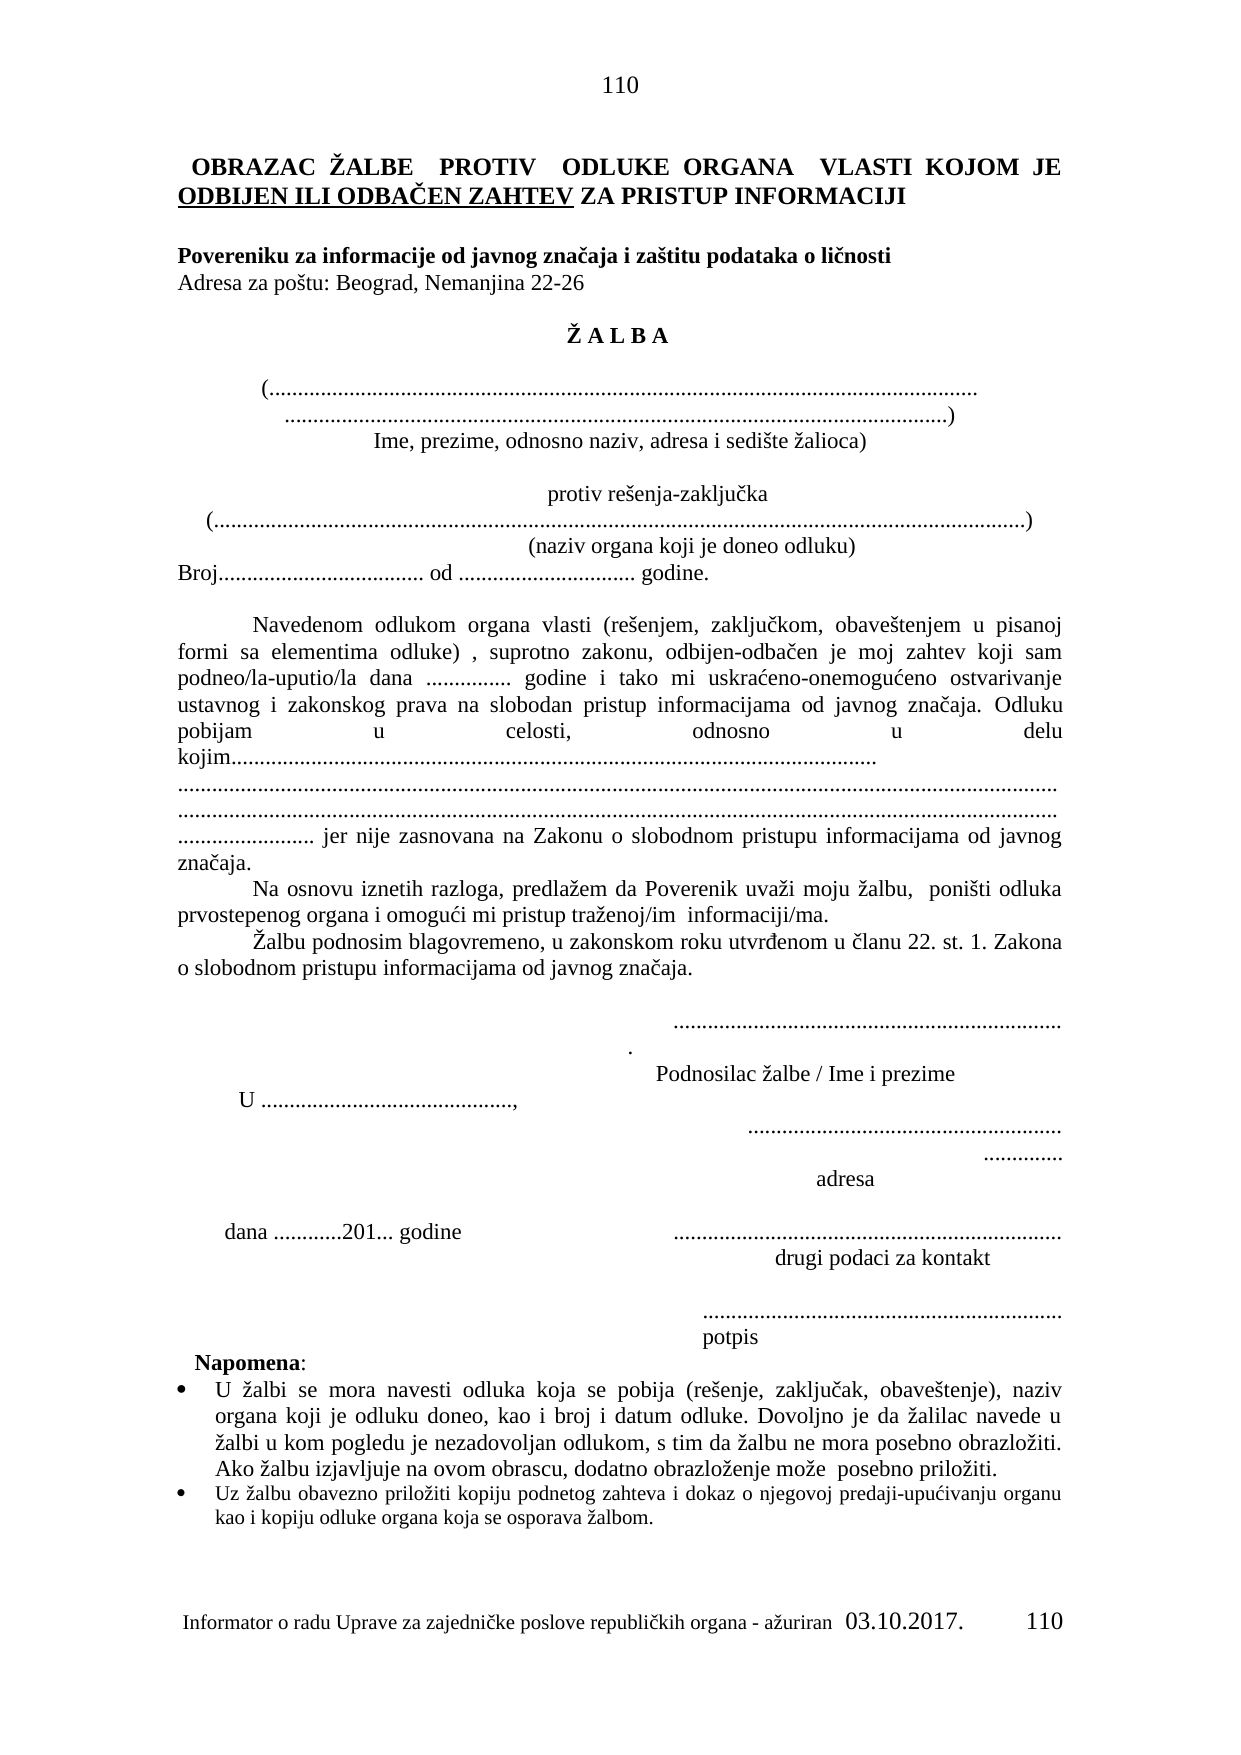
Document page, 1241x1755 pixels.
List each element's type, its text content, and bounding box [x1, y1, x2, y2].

text Ž A L B A [177, 322, 1063, 348]
text drugi podaci za kontakt [702, 1244, 1063, 1270]
text ..................................................................... [627, 1007, 1063, 1059]
text Podnosilac žalbe / Ime i prezime [627, 1059, 1063, 1086]
text dana ............201... godine .................................................................... [177, 1218, 1063, 1244]
text Povereniku za informacije od javnog značaja i zaštitu podataka o ličnosti [177, 243, 1063, 269]
text Adresa za poštu: Beograd, Nemanjina 22-26 [177, 269, 1063, 295]
text (naziv organa koji je doneo odluku) [177, 532, 1063, 559]
subtitle OBRAZAC ŽALBE PROTIV ODLUKE ORGANA VLASTI KOJOM JE ODBIJEN ILI ODBAČEN ZAHTEV ZA PRISTUP INFORMACIJI [177, 148, 1063, 210]
text ....................................................................................................................) [177, 401, 1063, 427]
text Napomena: [177, 1349, 1063, 1376]
text Broj.................................... od ............................... godine. [177, 559, 1063, 585]
text ............................................................................................................................................................................................................................................................................................................................................ jer nije zasnovana na Zakonu o slobodnom pristupu informacijama od javnog značaja. [177, 770, 1063, 875]
text Na osnovu iznetih razloga, predlažem da Poverenik uvaži moju žalbu, poništi odluka prvostepenog organa i omogući mi pristup traženoj/im informaciji/ma. [177, 875, 1063, 928]
text U ............................................, ..................................................................... [177, 1086, 1063, 1165]
text (............................................................................................................................ [177, 374, 1063, 401]
list Uz žalbu obavezno priložiti kopiju podnetog zahteva i dokaz o njegovoj predaji-upućivanju organu kao i kopiju odluke organa koja se osporava žalbom. [177, 1481, 1063, 1529]
text Žalbu podnosim blagovremeno, u zakonskom roku utvrđenom u članu 22. st. 1. Zakona o slobodnom pristupu informacijama od javnog značaja. [177, 928, 1063, 981]
text Ime, prezime, odnosno naziv, adresa i sedište žalioca) [177, 427, 1063, 453]
text adresa [177, 1165, 1063, 1191]
text ............................................................... potpis [702, 1297, 1063, 1349]
list U žalbi se mora navesti odluka koja se pobija (rešenje, zaklјučak, obaveštenje), naziv organa koji je odluku doneo, kao i broj i datum odluke. Dovolјno je da žalilac navede u žalbi u kom pogledu je nezadovolјan odlukom, s tim da žalbu ne mora posebno obrazložiti. Ako žalbu izjavlјuje na ovom obrascu, dodatno obrazloženje može posebno priložiti. [177, 1376, 1063, 1481]
text Navedenom odlukom organa vlasti (rešenjem, zaklјučkom, obaveštenjem u pisanoj formi sa elementima odluke) , suprotno zakonu, odbijen-odbačen je moj zahtev koji sam podneo/la-uputio/la dana ............... godine i tako mi uskraćeno-onemogućeno ostvarivanje ustavnog i zakonskog prava na slobodan pristup informacijama od javnog značaja. Odluku pobijam u celosti, odnosno u delu kojim................................................................................................................. [177, 612, 1063, 770]
text protiv rešenja-zaklјučka (..............................................................................................................................................) [177, 480, 1063, 532]
